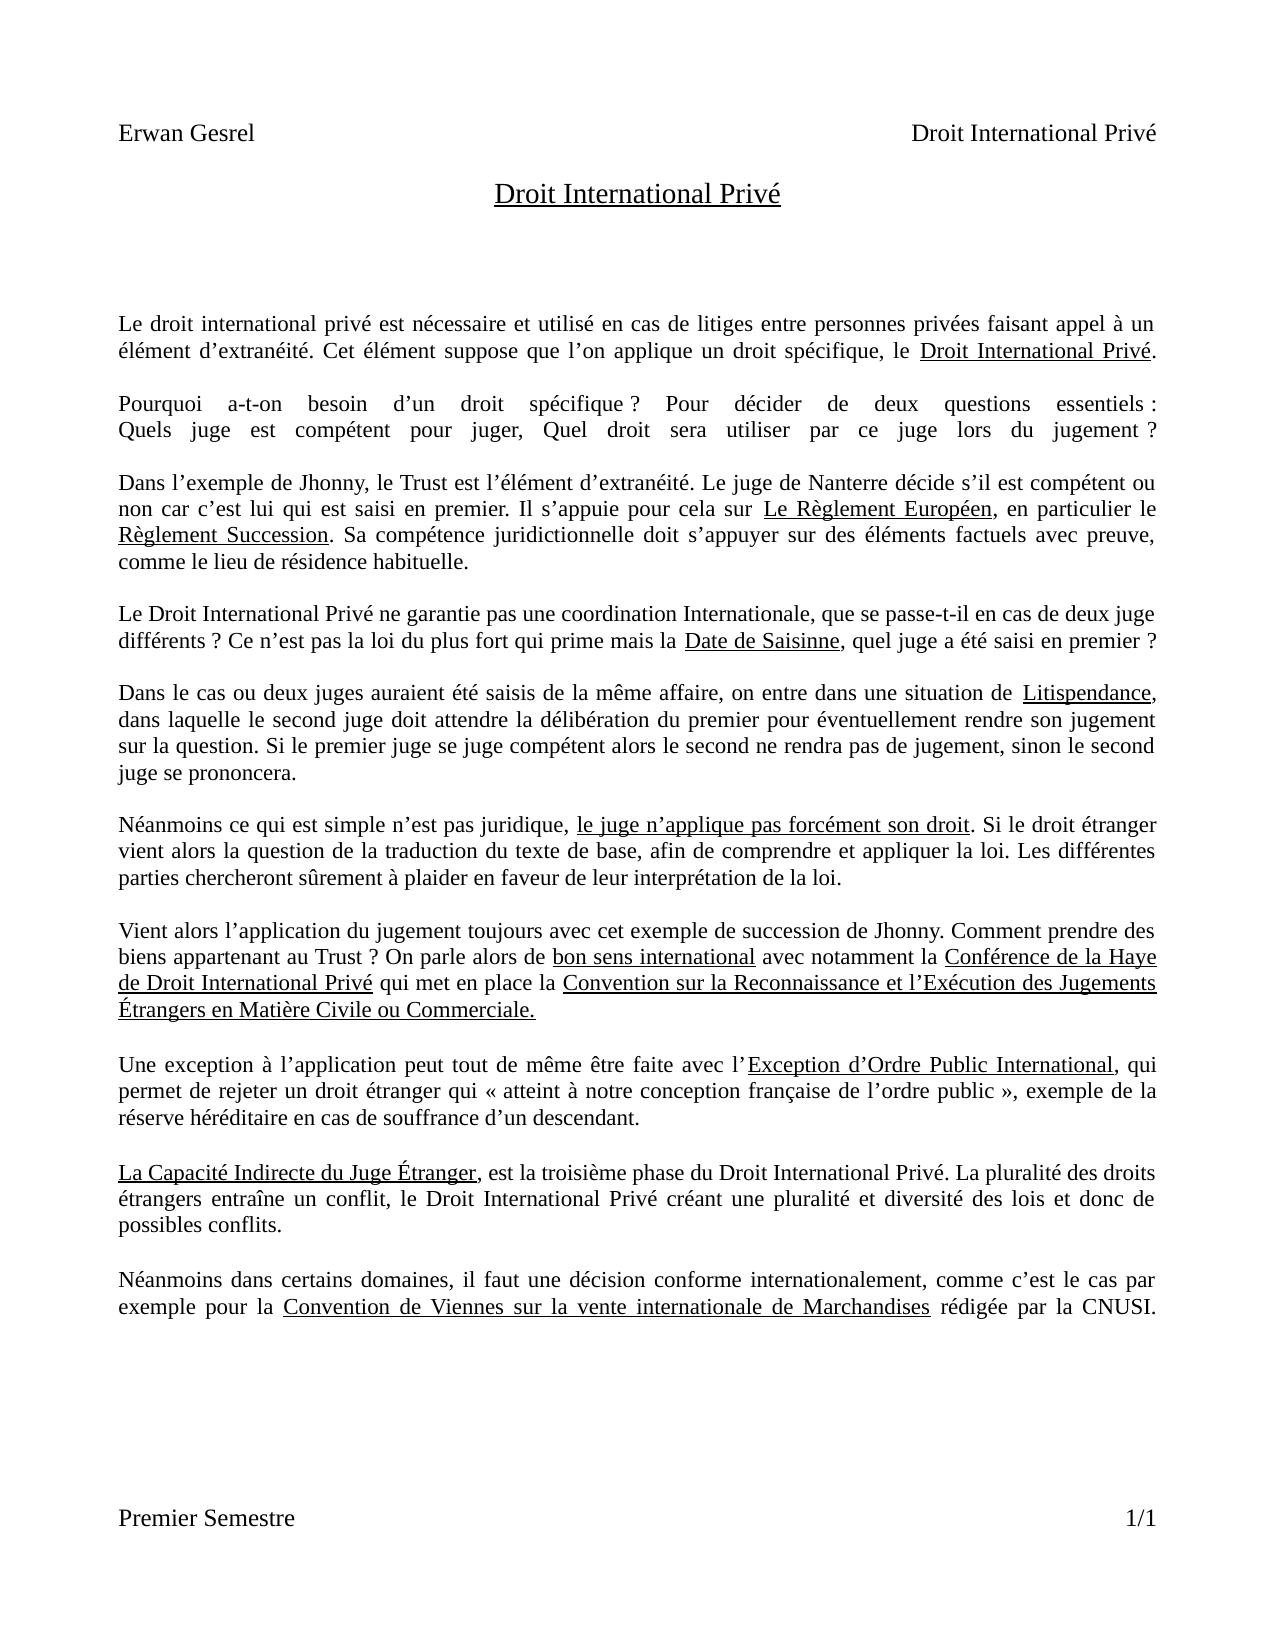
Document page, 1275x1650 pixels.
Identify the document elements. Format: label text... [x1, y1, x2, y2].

text Une exception à l’application peut tout de même être faite avec l’Exception d’Ordre Public International, qui permet de rejeter un droit étranger qui « atteint à notre conception française de l’ordre public », exemple de la réserve héréditaire en cas de souffrance d’un descendant. [118, 1051, 1157, 1130]
text Pourquoi a-t-on besoin d’un droit spécifique ? Pour décider de deux questions essentiels : Quels juge est compétent pour juger, Quel droit sera utiliser par ce juge lors du jugement ? [118, 389, 1157, 469]
text Néanmoins dans certains domaines, il faut une décision conforme internationalement, comme c’est le cas par exemple pour la Convention de Viennes sur la vente internationale de Marchandises rédigée par la CNUSI. [118, 1266, 1157, 1348]
text Le Droit International Privé ne garantie pas une coordination Internationale, que se passe-t-il en cas de deux juge différents ? Ce n’est pas la loi du plus fort qui prime mais la Date de Saisinne, quel juge a été saisi en premier ? [118, 600, 1157, 679]
text La Capacité Indirecte du Juge Étranger, est la troisième phase du Droit International Privé. La pluralité des droits étrangers entraîne un conflit, le Droit International Privé créant une pluralité et diversité des lois et donc de possibles conflits. [118, 1159, 1157, 1238]
text Droit International Privé [118, 176, 1157, 210]
text Vient alors l’application du jugement toujours avec cet exemple de succession de Jhonny. Comment prendre des biens appartenant au Trust ? On parle alors de bon sens international avec notamment la Conférence de la Haye de Droit International Privé qui met en place la Convention sur la Reconnaissance et l’Exécution des Jugements Étrangers en Matière Civile ou Commerciale. [118, 917, 1157, 1022]
text Néanmoins ce qui est simple n’est pas juridique, le juge n’applique pas forcément son droit. Si le droit étranger vient alors la question de la traduction du texte de base, afin de comprendre et appliquer la loi. Les différentes parties chercheront sûrement à plaider en faveur de leur interprétation de la loi. [118, 811, 1157, 890]
text Le droit international privé est nécessaire et utilisé en cas de litiges entre personnes privées faisant appel à un élément d’extranéité. Cet élément suppose que l’on applique un droit spécifique, le Droit International Privé. [118, 311, 1157, 389]
text Dans le cas ou deux juges auraient été saisis de la même affaire, on entre dans une situation de Litispendance, dans laquelle le second juge doit attendre la délibération du premier pour éventuellement rendre son jugement sur la question. Si le premier juge se juge compétent alors le second ne rendra pas de jugement, sinon le second juge se prononcera. [118, 679, 1157, 785]
text Dans l’exemple de Jhonny, le Trust est l’élément d’extranéité. Le juge de Nanterre décide s’il est compétent ou non car c’est lui qui est saisi en premier. Il s’appuie pour cela sur Le Règlement Européen, en particulier le Règlement Succession. Sa compétence juridictionnelle doit s’appuyer sur des éléments factuels avec preuve, comme le lieu de résidence habituelle. [118, 469, 1157, 574]
